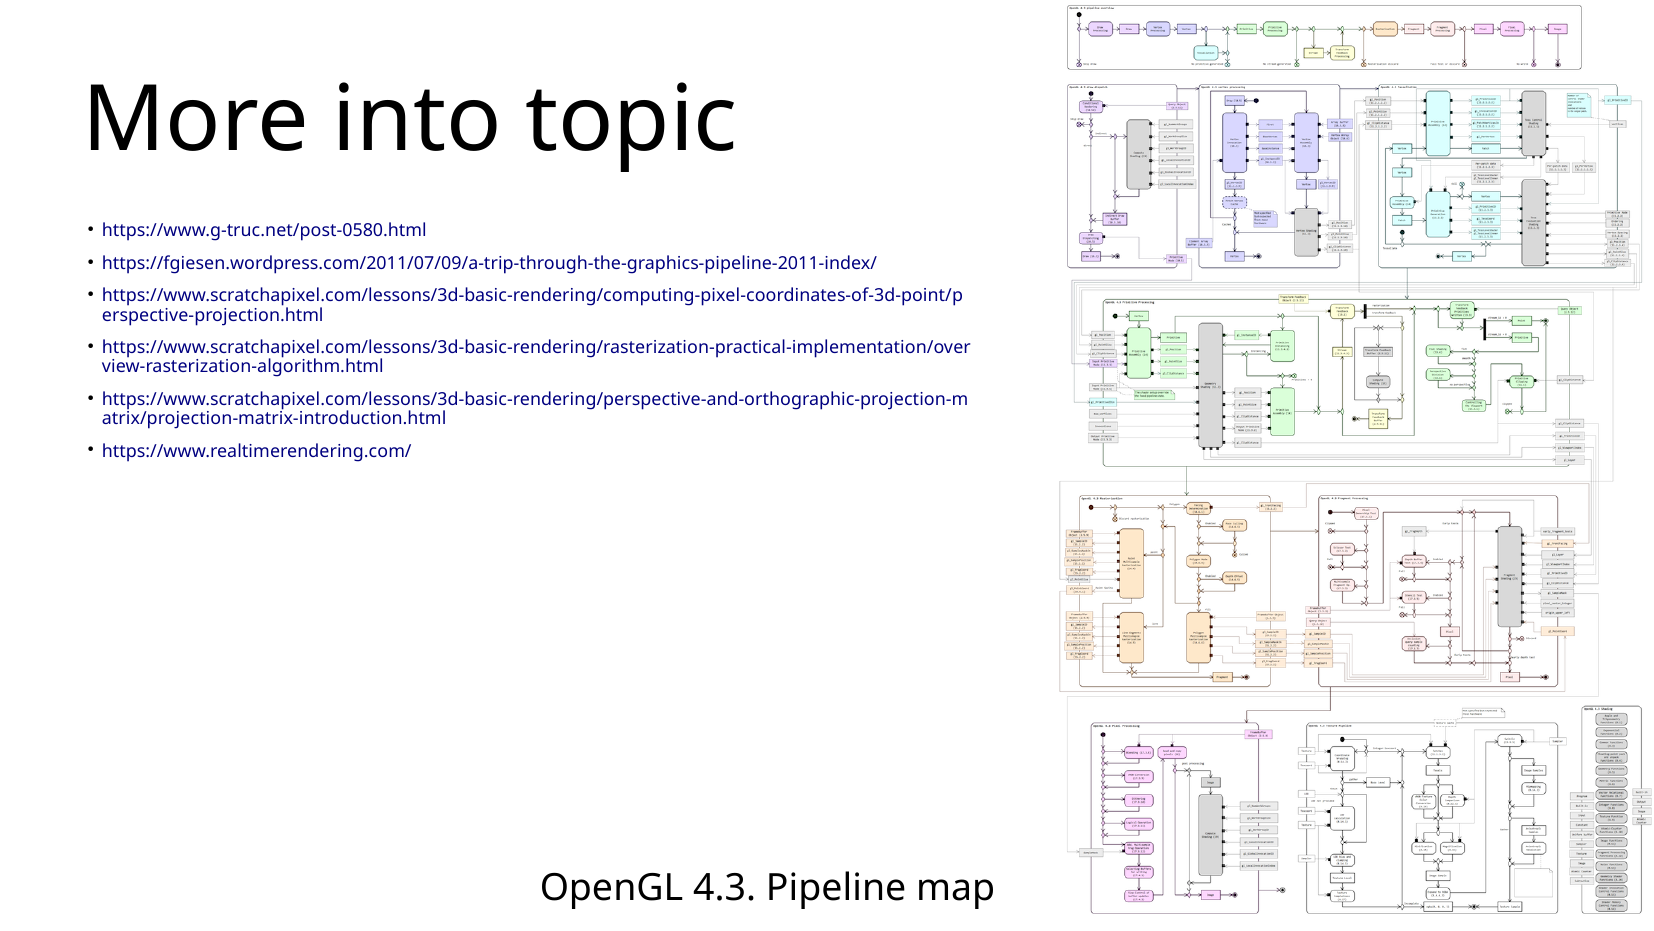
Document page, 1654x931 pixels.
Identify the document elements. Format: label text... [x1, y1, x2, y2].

title More into topic [82, 37, 1059, 193]
list https://www.g-truc.net/post-0580.html https://fgiesen.wordpress.com/2011/07/09/a-trip-through-the-graphics-pipeline-2011-index/ https://www.scratchapixel.com/lessons/3d-basic-rendering/computing-pixel-coordinates-of-3d-point/perspective-projection.html https://www.scratchapixel.com/lessons/3d-basic-rendering/rasterization-practical-implementation/overview-rasterization-algorithm.html https://www.scratchapixel.com/lessons/3d-basic-rendering/perspective-and-orthographic-projection-matrix/projection-matrix-introduction.html https://www.realtimerendering.com/ [82, 217, 976, 406]
text_box OpenGL 4.3. Pipeline map [525, 853, 1095, 916]
picture [1059, 0, 1654, 931]
